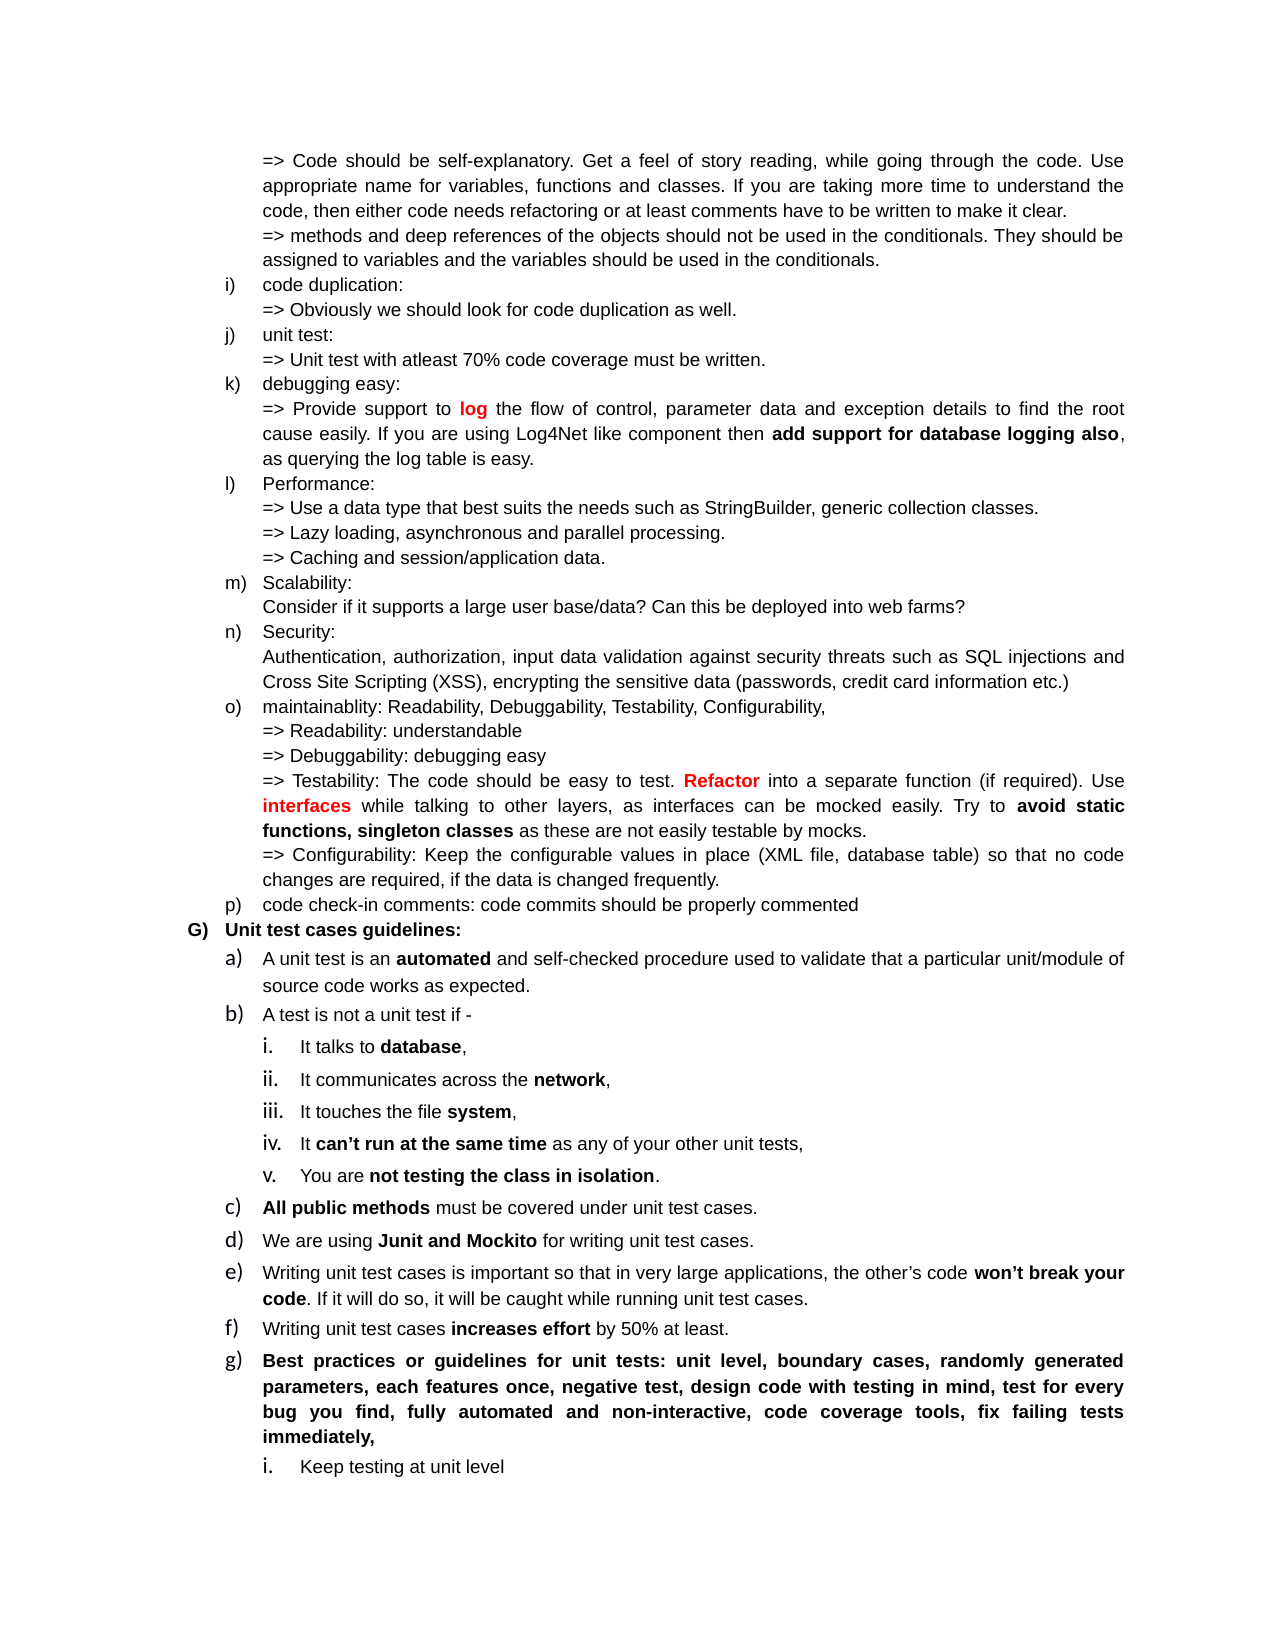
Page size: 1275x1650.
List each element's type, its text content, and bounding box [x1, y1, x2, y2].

list unit test: [225, 323, 1125, 345]
list Unit test cases guidelines: [187, 918, 1125, 940]
list All public methods must be covered under unit test cases. [225, 1192, 1125, 1221]
list => Use a data type that best suits the needs such as StringBuilder, generic collection classes. [225, 497, 1125, 519]
list debugging easy: [225, 373, 1125, 395]
list => Testability: The code should be easy to test. Refactor into a separate function (if required). Use interfaces while talking to other layers, as interfaces can be mocked easily. Try to avoid static functions, singleton classes as these are not easily testable by mocks. [225, 770, 1125, 841]
list => Obviously we should look for code duplication as well. [225, 299, 1125, 320]
list Writing unit test cases increases effort by 50% at least. [225, 1313, 1125, 1341]
list Writing unit test cases is important so that in very large applications, the other’s code won’t break your code. If it will do so, it will be caught while running unit test cases. [225, 1257, 1125, 1310]
list Security: [225, 621, 1125, 643]
list A unit test is an automated and self-checked procedure used to validate that a particular unit/module of source code works as expected. [225, 943, 1125, 996]
list Best practices or guidelines for unit tests: unit level, boundary cases, randomly generated parameters, each features once, negative test, design code with testing in mind, test for every bug you find, fully automated and non-interactive, code coverage tools, fix failing tests immediately, [225, 1345, 1125, 1447]
list => Readability: understandable [225, 720, 1125, 742]
list Keep testing at unit level [262, 1451, 1125, 1479]
list It communicates across the network, [262, 1064, 1125, 1092]
list => Caching and session/application data. [225, 547, 1125, 568]
list It touches the file system, [262, 1096, 1125, 1124]
list Performance: [225, 472, 1125, 494]
list Scalability: [225, 571, 1125, 593]
list Authentication, authorization, input data validation against security threats such as SQL injections and Cross Site Scripting (XSS), encrypting the sensitive data (passwords, credit card information etc.) [225, 646, 1125, 692]
list => Code should be self-explanatory. Get a feel of story reading, while going through the code. Use appropriate name for variables, functions and classes. If you are taking more time to understand the code, then either code needs refactoring or at least comments have to be written to make it clear. [225, 150, 1125, 221]
list code check-in comments: code commits should be properly commented [225, 894, 1125, 915]
list It can’t run at the same time as any of your other unit tests, [262, 1128, 1125, 1156]
list It talks to database, [262, 1032, 1125, 1059]
list => Configurability: Keep the configurable values in place (XML file, database table) so that no code changes are required, if the data is changed frequently. [225, 844, 1125, 891]
list We are using Junit and Mockito for writing unit test cases. [225, 1225, 1125, 1253]
list code duplication: [225, 274, 1125, 296]
list A test is not a unit test if - [225, 999, 1125, 1027]
list => methods and deep references of the objects should not be used in the conditionals. They should be assigned to variables and the variables should be used in the conditionals. [225, 224, 1125, 271]
list => Debuggability: debugging easy [225, 745, 1125, 767]
list You are not testing the class in isolation. [262, 1160, 1125, 1188]
list => Unit test with atleast 70% code coverage must be written. [225, 348, 1125, 370]
list maintainablity: Readability, Debuggability, Testability, Configurability, [225, 695, 1125, 717]
list => Lazy loading, asynchronous and parallel processing. [225, 522, 1125, 543]
list => Provide support to log the flow of control, parameter data and exception details to find the root cause easily. If you are using Log4Net like component then add support for database logging also, as querying the log table is easy. [225, 398, 1125, 469]
list Consider if it supports a large user base/data? Can this be deployed into web farms? [225, 596, 1125, 618]
